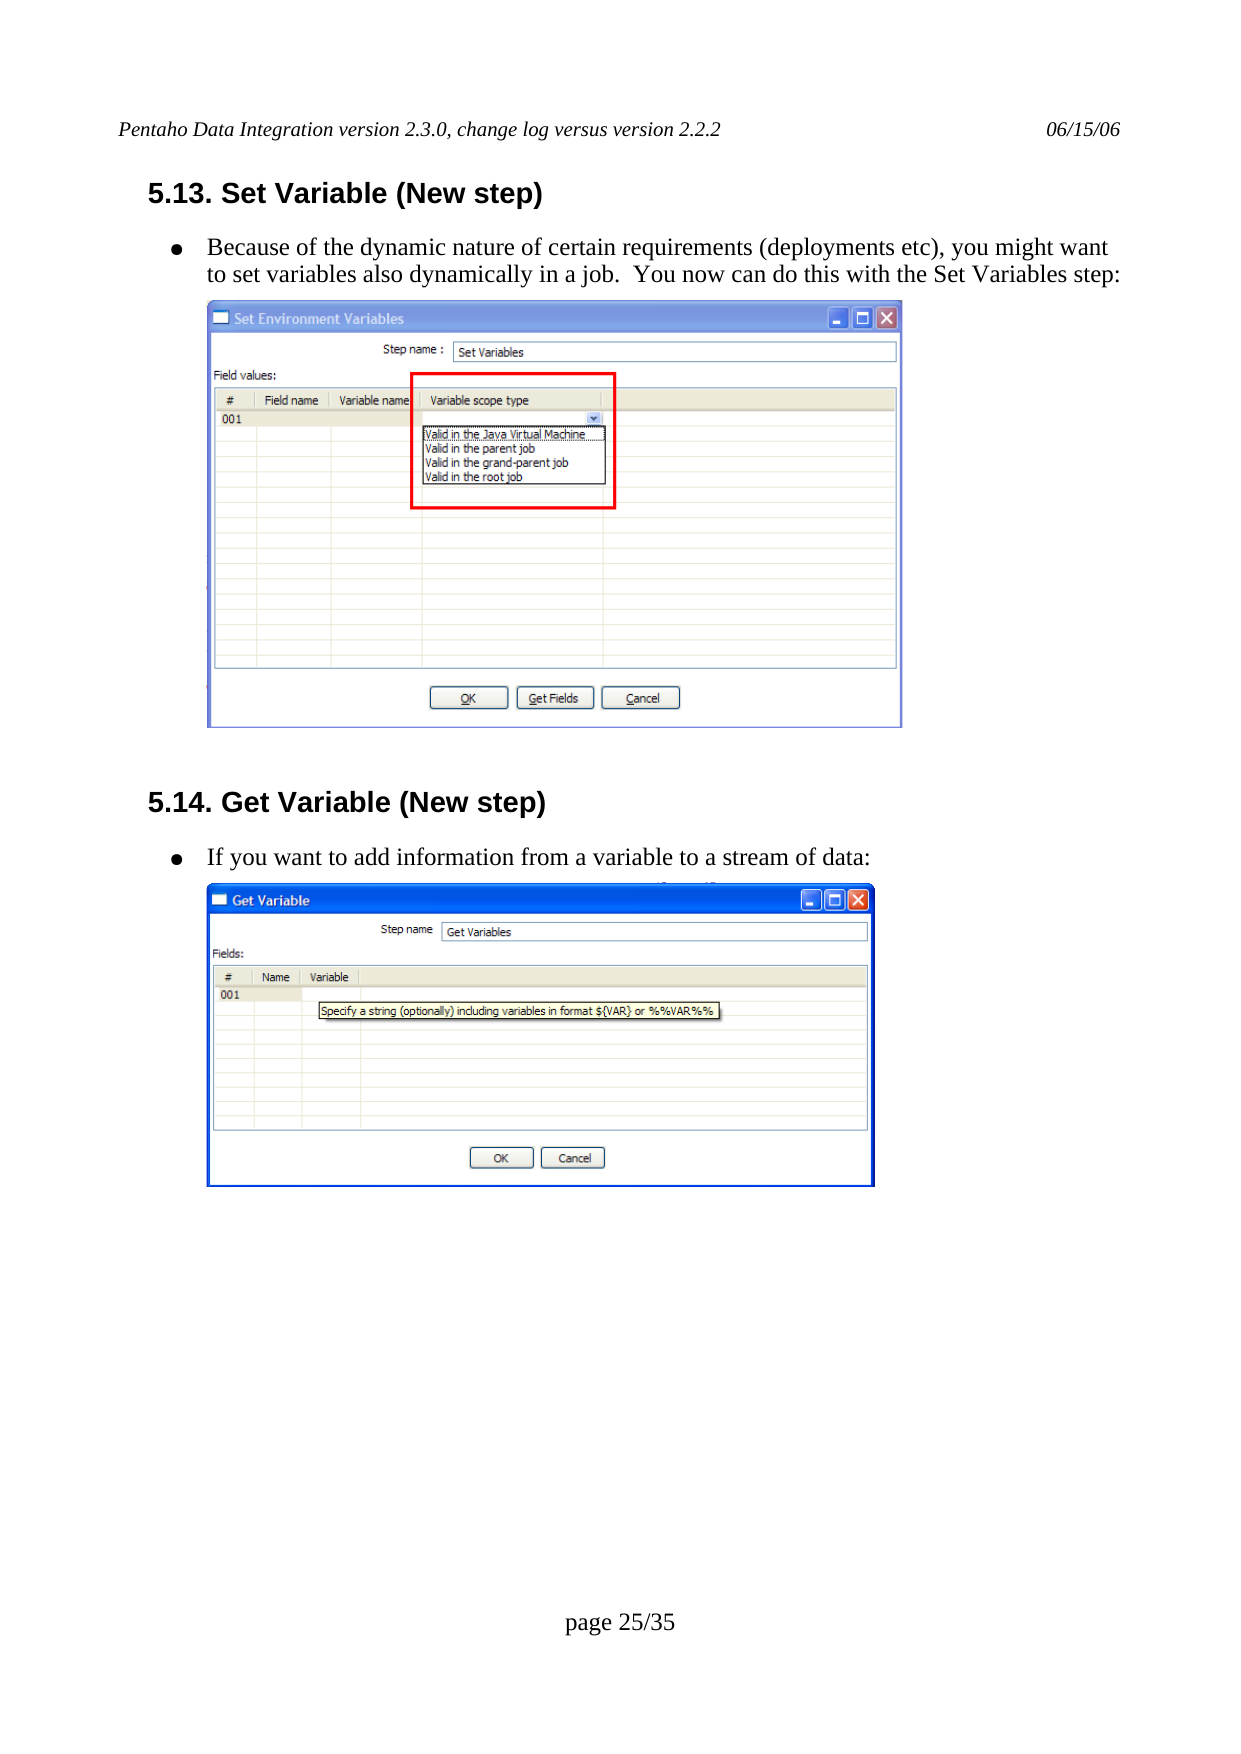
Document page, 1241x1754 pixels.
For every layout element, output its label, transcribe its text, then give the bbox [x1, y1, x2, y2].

subtitle Get Variable (New step) [148, 786, 1122, 819]
subtitle Set Variable (New step) [148, 177, 1122, 209]
list Because of the dynamic nature of certain requirements (deployments etc), you might want to set variables also dynamically in a job. You now can do this with the Set Variables step: [207, 233, 1122, 288]
list If you want to add information from a variable to a stream of data: [207, 843, 1122, 870]
